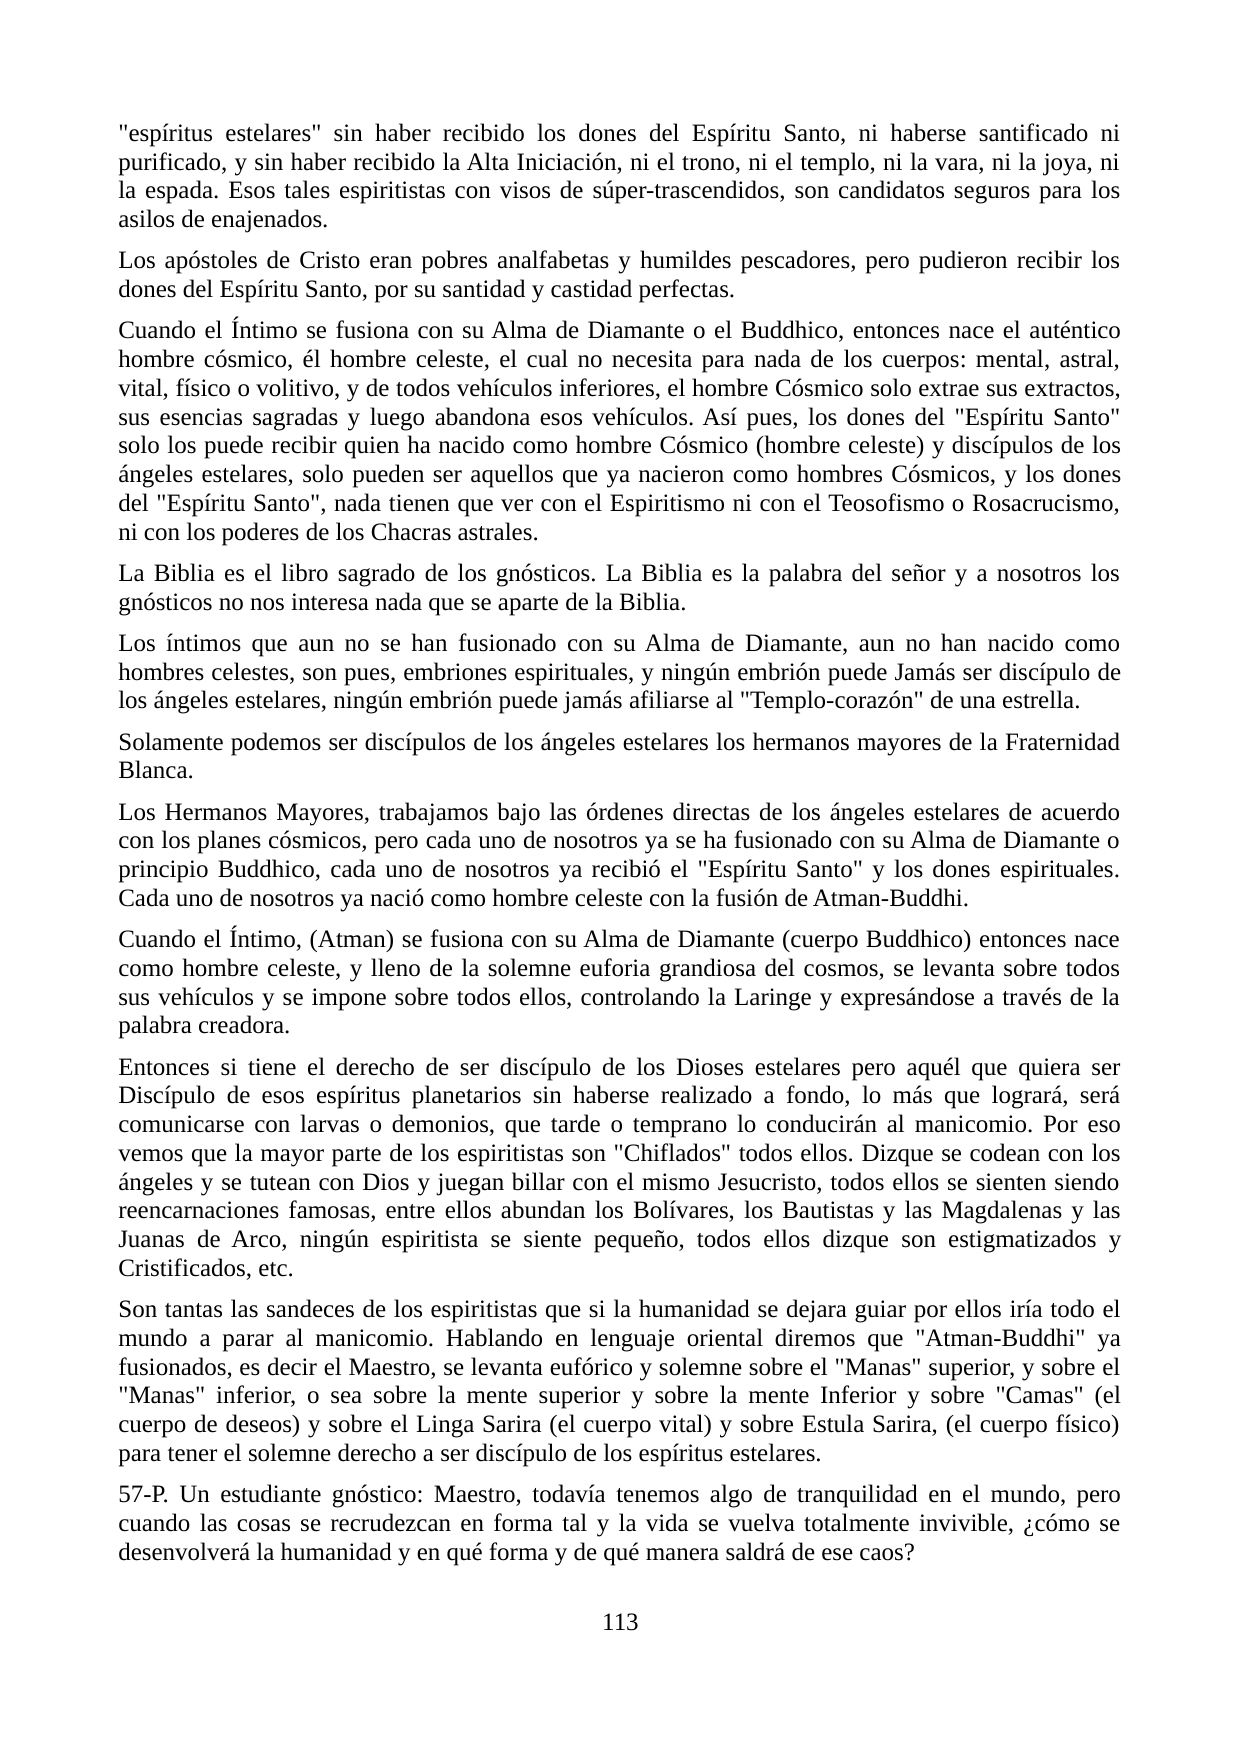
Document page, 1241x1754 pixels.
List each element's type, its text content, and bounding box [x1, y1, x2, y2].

text La Biblia es el libro sagrado de los gnósticos. La Biblia es la palabra del señor y a nosotros los gnósticos no nos interesa nada que se aparte de la Biblia. [118, 558, 1122, 616]
text Entonces si tiene el derecho de ser discípulo de los Dioses estelares pero aquél que quiera ser Discípulo de esos espíritus planetarios sin haberse realizado a fondo, lo más que logrará, será comunicarse con larvas o demonios, que tarde o temprano lo conducirán al manicomio. Por eso vemos que la mayor parte de los espiritistas son "Chiflados" todos ellos. Dizque se codean con los ángeles y se tutean con Dios y juegan billar con el mismo Jesucristo, todos ellos se sienten siendo reencarnaciones famosas, entre ellos abundan los Bolívares, los Bautistas y las Magdalenas y las Juanas de Arco, ningún espiritista se siente pequeño, todos ellos dizque son estigmatizados y Cristificados, etc. [118, 1052, 1122, 1282]
text Son tantas las sandeces de los espiritistas que si la humanidad se dejara guiar por ellos iría todo el mundo a parar al manicomio. Hablando en lenguaje oriental diremos que "Atman-Buddhi" ya fusionados, es decir el Maestro, se levanta eufórico y solemne sobre el "Manas" superior, y sobre el "Manas" inferior, o sea sobre la mente superior y sobre la mente Inferior y sobre "Camas" (el cuerpo de deseos) y sobre el Linga Sarira (el cuerpo vital) y sobre Estula Sarira, (el cuerpo físico) para tener el solemne derecho a ser discípulo de los espíritus estelares. [118, 1294, 1122, 1467]
text 57-P. Un estudiante gnóstico: Maestro, todavía tenemos algo de tranquilidad en el mundo, pero cuando las cosas se recrudezcan en forma tal y la vida se vuelva totalmente invivible, ¿cómo se desenvolverá la humanidad y en qué forma y de qué manera saldrá de ese caos? [118, 1479, 1122, 1566]
text Los apóstoles de Cristo eran pobres analfabetas y humildes pescadores, pero pudieron recibir los dones del Espíritu Santo, por su santidad y castidad perfectas. [118, 246, 1122, 303]
text Cuando el Íntimo se fusiona con su Alma de Diamante o el Buddhico, entonces nace el auténtico hombre cósmico, él hombre celeste, el cual no necesita para nada de los cuerpos: mental, astral, vital, físico o volitivo, y de todos vehículos inferiores, el hombre Cósmico solo extrae sus extractos, sus esencias sagradas y luego abandona esos vehículos. Así pues, los dones del "Espíritu Santo" solo los puede recibir quien ha nacido como hombre Cósmico (hombre celeste) y discípulos de los ángeles estelares, solo pueden ser aquellos que ya nacieron como hombres Cósmicos, y los dones del "Espíritu Santo", nada tienen que ver con el Espiritismo ni con el Teosofismo o Rosacrucismo, ni con los poderes de los Chacras astrales. [118, 316, 1122, 546]
text Cuando el Íntimo, (Atman) se fusiona con su Alma de Diamante (cuerpo Buddhico) entonces nace como hombre celeste, y lleno de la solemne euforia grandiosa del cosmos, se levanta sobre todos sus vehículos y se impone sobre todos ellos, controlando la Laringe y expresándose a través de la palabra creadora. [118, 924, 1122, 1039]
text Los íntimos que aun no se han fusionado con su Alma de Diamante, aun no han nacido como hombres celestes, son pues, embriones espirituales, y ningún embrión puede Jamás ser discípulo de los ángeles estelares, ningún embrión puede jamás afiliarse al "Templo-corazón" de una estrella. [118, 628, 1122, 714]
text "espíritus estelares" sin haber recibido los dones del Espíritu Santo, ni haberse santificado ni purificado, y sin haber recibido la Alta Iniciación, ni el trono, ni el templo, ni la vara, ni la joya, ni la espada. Esos tales espiritistas con visos de súper-trascendidos, son candidatos seguros para los asilos de enajenados. [118, 118, 1122, 233]
text Solamente podemos ser discípulos de los ángeles estelares los hermanos mayores de la Fraternidad Blanca. [118, 727, 1122, 784]
text Los Hermanos Mayores, trabajamos bajo las órdenes directas de los ángeles estelares de acuerdo con los planes cósmicos, pero cada uno de nosotros ya se ha fusionado con su Alma de Diamante o principio Buddhico, cada uno de nosotros ya recibió el "Espíritu Santo" y los dones espirituales. Cada uno de nosotros ya nació como hombre celeste con la fusión de Atman-Buddhi. [118, 797, 1122, 912]
